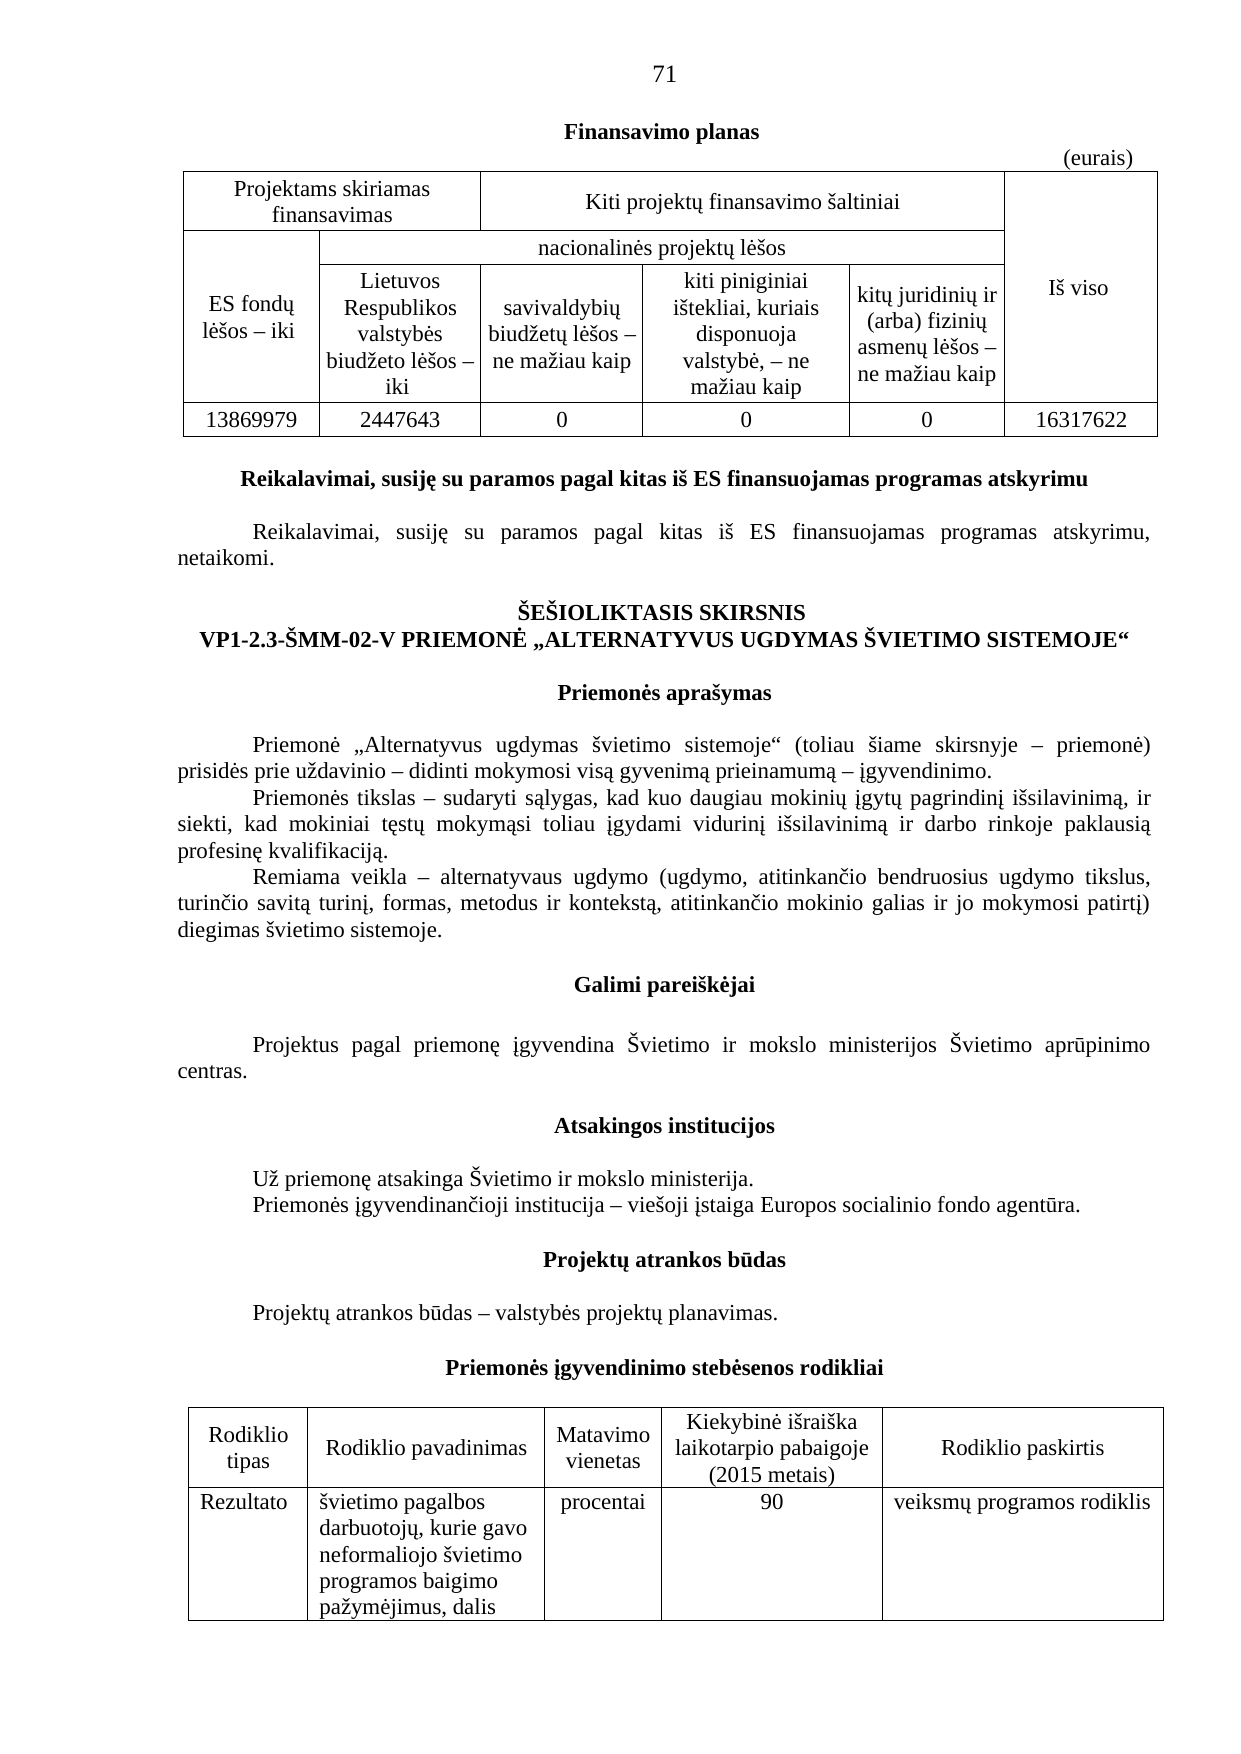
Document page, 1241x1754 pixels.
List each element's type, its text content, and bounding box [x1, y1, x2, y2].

table_header Rodiklio pavadinimas [308, 1408, 544, 1487]
table_header Kiti projektų finansavimo šaltiniai [481, 172, 1004, 230]
text Priemonės aprašymas [177, 678, 1152, 705]
table_cell kiti piniginiai ištekliai, kuriais disponuoja valstybė, – ne mažiau kaip [643, 265, 849, 402]
table_cell nacionalinės projektų lėšos [320, 231, 1004, 264]
text Projektus pagal priemonę įgyvendina Švietimo ir mokslo ministerijos Švietimo aprūpinimo centras. [177, 1031, 1152, 1083]
table_cell ES fondų lėšos – iki [184, 231, 319, 402]
table_cell švietimo pagalbos darbuotojų, kurie gavo neformaliojo švietimo programos baigimo pažymėjimus, dalis [308, 1488, 544, 1620]
text Atsakingos institucijos [177, 1112, 1152, 1138]
text Projektų atrankos būdas [177, 1246, 1152, 1273]
text Reikalavimai, susiję su paramos pagal kitas iš ES finansuojamas programas atskyrimu [177, 465, 1152, 492]
table_header Matavimo vienetas [545, 1408, 661, 1487]
text Galimi pareiškėjai [177, 971, 1152, 997]
table_cell 0 [643, 403, 849, 436]
table_cell Rezultato [189, 1488, 307, 1620]
text VP1-2.3-ŠMM-02-V PRIEMONĖ „ALTERNATYVUS UGDYMAS ŠVIETIMO SISTEMOJE“ [177, 626, 1152, 652]
table_header Rodiklio paskirtis [883, 1408, 1163, 1487]
table_cell 0 [850, 403, 1004, 436]
table_cell 2447643 [320, 403, 480, 436]
table_cell savivaldybių biudžetų lėšos – ne mažiau kaip [481, 265, 642, 402]
table_header Kiekybinė išraiška laikotarpio pabaigoje (2015 metais) [662, 1408, 882, 1487]
table_cell veiksmų programos rodiklis [883, 1488, 1163, 1620]
text Priemonės įgyvendinimo stebėsenos rodikliai [177, 1354, 1152, 1381]
table_cell 0 [481, 403, 642, 436]
table_header Projektams skiriamas finansavimas [184, 172, 480, 230]
text Reikalavimai, susiję su paramos pagal kitas iš ES finansuojamas programas atskyrimu, netaikomi. [177, 518, 1152, 571]
text Priemonės įgyvendinančioji institucija – viešoji įstaiga Europos socialinio fondo agentūra. [177, 1191, 1152, 1218]
text (eurais) [177, 144, 1152, 171]
table_header Iš viso [1005, 172, 1157, 402]
text Už priemonę atsakinga Švietimo ir mokslo ministerija. [177, 1165, 1152, 1191]
table_cell procentai [545, 1488, 661, 1620]
text Remiama veikla – alternatyvaus ugdymo (ugdymo, atitinkančio bendruosius ugdymo tikslus, turinčio savitą turinį, formas, metodus ir kontekstą, atitinkančio mokinio galias ir jo mokymosi patirtį) diegimas švietimo sistemoje. [177, 863, 1152, 942]
table_cell kitų juridinių ir (arba) fizinių asmenų lėšos – ne mažiau kaip [850, 265, 1004, 402]
table_cell 13869979 [184, 403, 319, 436]
text Priemonės tikslas – sudaryti sąlygas, kad kuo daugiau mokinių įgytų pagrindinį išsilavinimą, ir siekti, kad mokiniai tęstų mokymąsi toliau įgydami vidurinį išsilavinimą ir darbo rinkoje paklausią profesinę kvalifikaciją. [177, 784, 1152, 863]
table_cell 16317622 [1005, 403, 1157, 436]
table_cell 90 [662, 1488, 882, 1620]
text Priemonė „Alternatyvus ugdymas švietimo sistemoje“ (toliau šiame skirsnyje – priemonė) prisidės prie uždavinio – didinti mokymosi visą gyvenimą prieinamumą – įgyvendinimo. [177, 731, 1152, 784]
table_header Rodiklio tipas [189, 1408, 307, 1487]
table_cell Lietuvos Respublikos valstybės biudžeto lėšos – iki [320, 265, 480, 402]
text Projektų atrankos būdas – valstybės projektų planavimas. [215, 1299, 1152, 1325]
text Finansavimo planas [177, 118, 1152, 144]
text ŠEŠIOLIKTASIS SKIRSNIS [177, 599, 1152, 626]
